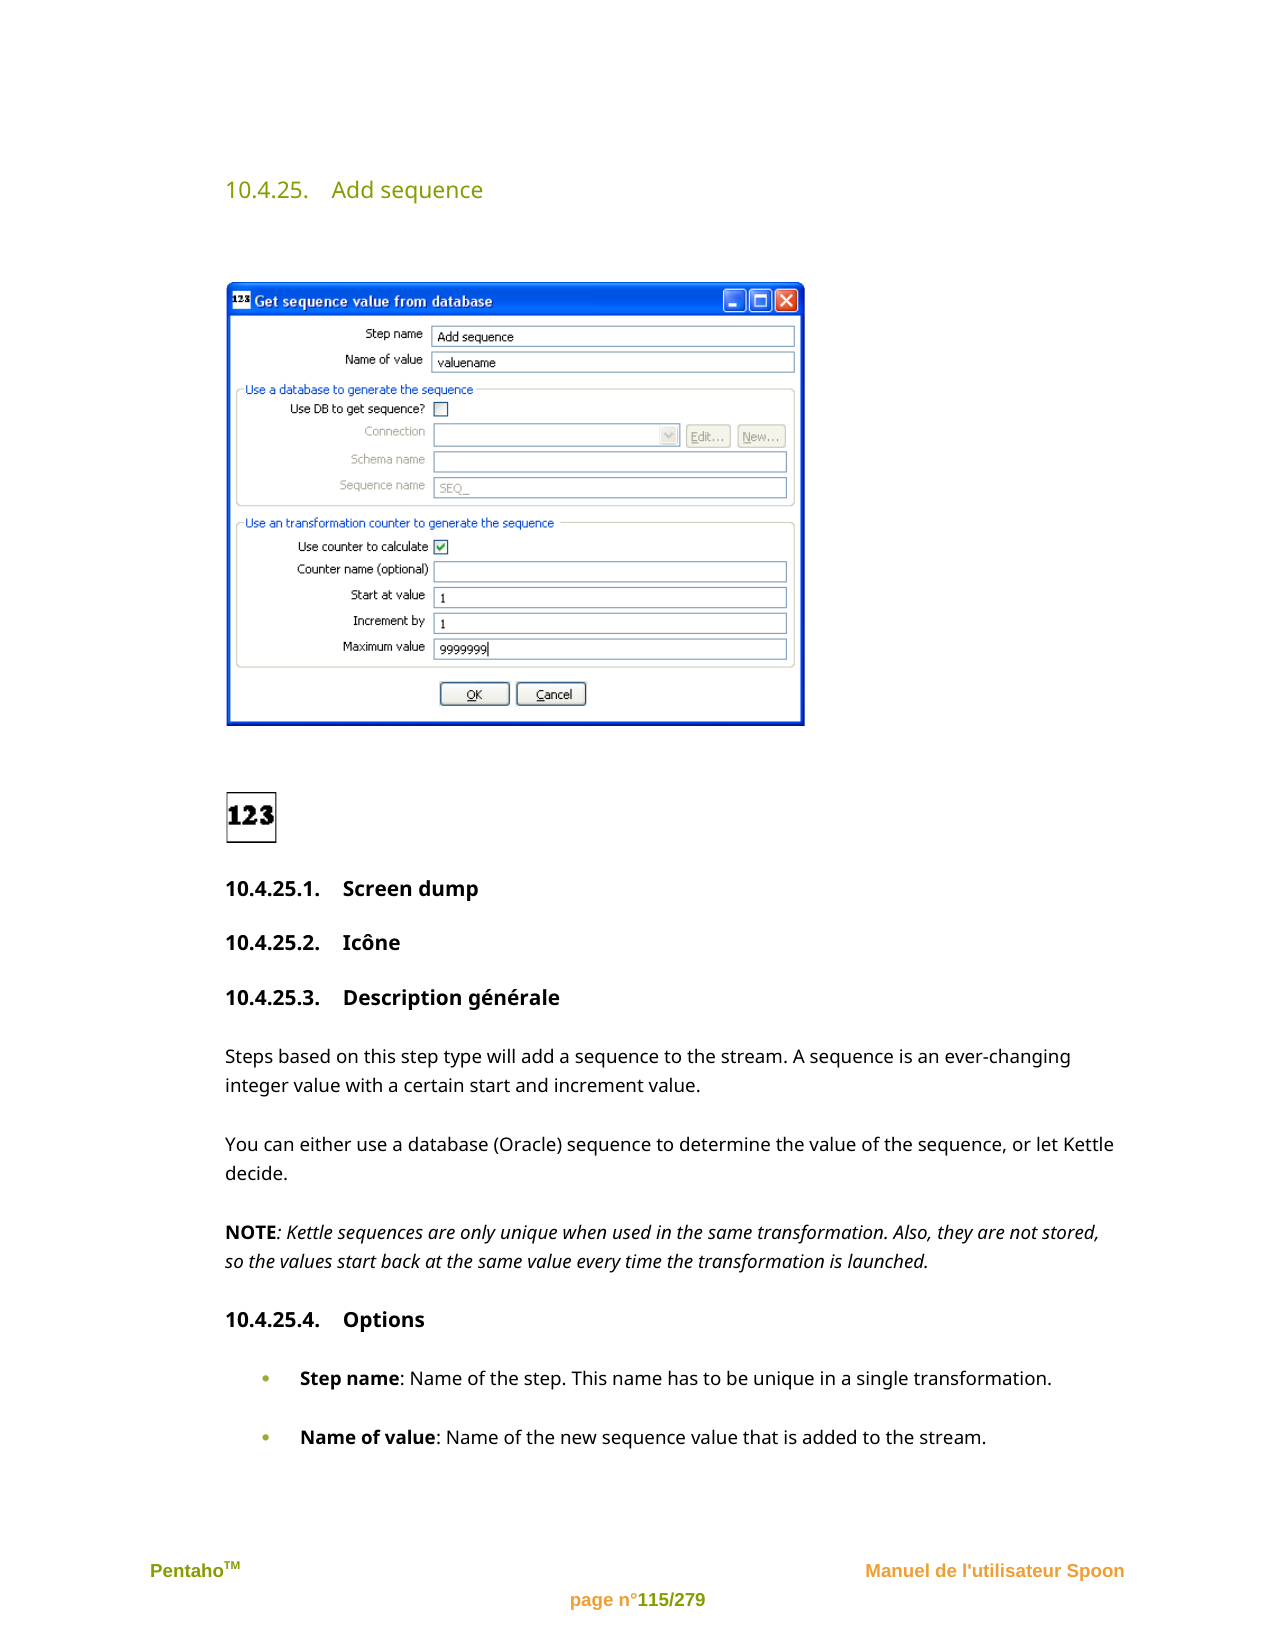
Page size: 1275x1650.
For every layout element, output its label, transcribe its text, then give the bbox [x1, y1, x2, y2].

picture [226, 792, 277, 843]
subtitle Description générale [225, 982, 1125, 1011]
picture [226, 282, 805, 726]
subtitle Options [225, 1304, 1125, 1333]
text NOTE: Kettle sequences are only unique when used in the same transformation. Also, they are not stored, so the values start back at the same value every time the transformation is launched. [225, 1216, 1125, 1274]
list Name of value: Name of the new sequence value that is added to the stream. [262, 1421, 1125, 1450]
text You can either use a database (Oracle) sequence to determine the value of the sequence, or let Kettle decide. [225, 1128, 1125, 1186]
text Steps based on this step type will add a sequence to the stream. A sequence is an ever-changing integer value with a certain start and increment value. [225, 1040, 1125, 1098]
subtitle Add sequence [225, 175, 1125, 204]
subtitle Icône [225, 927, 1125, 957]
list Step name: Name of the step. This name has to be unique in a single transformation. [262, 1362, 1125, 1391]
subtitle Screen dump [225, 229, 1125, 902]
